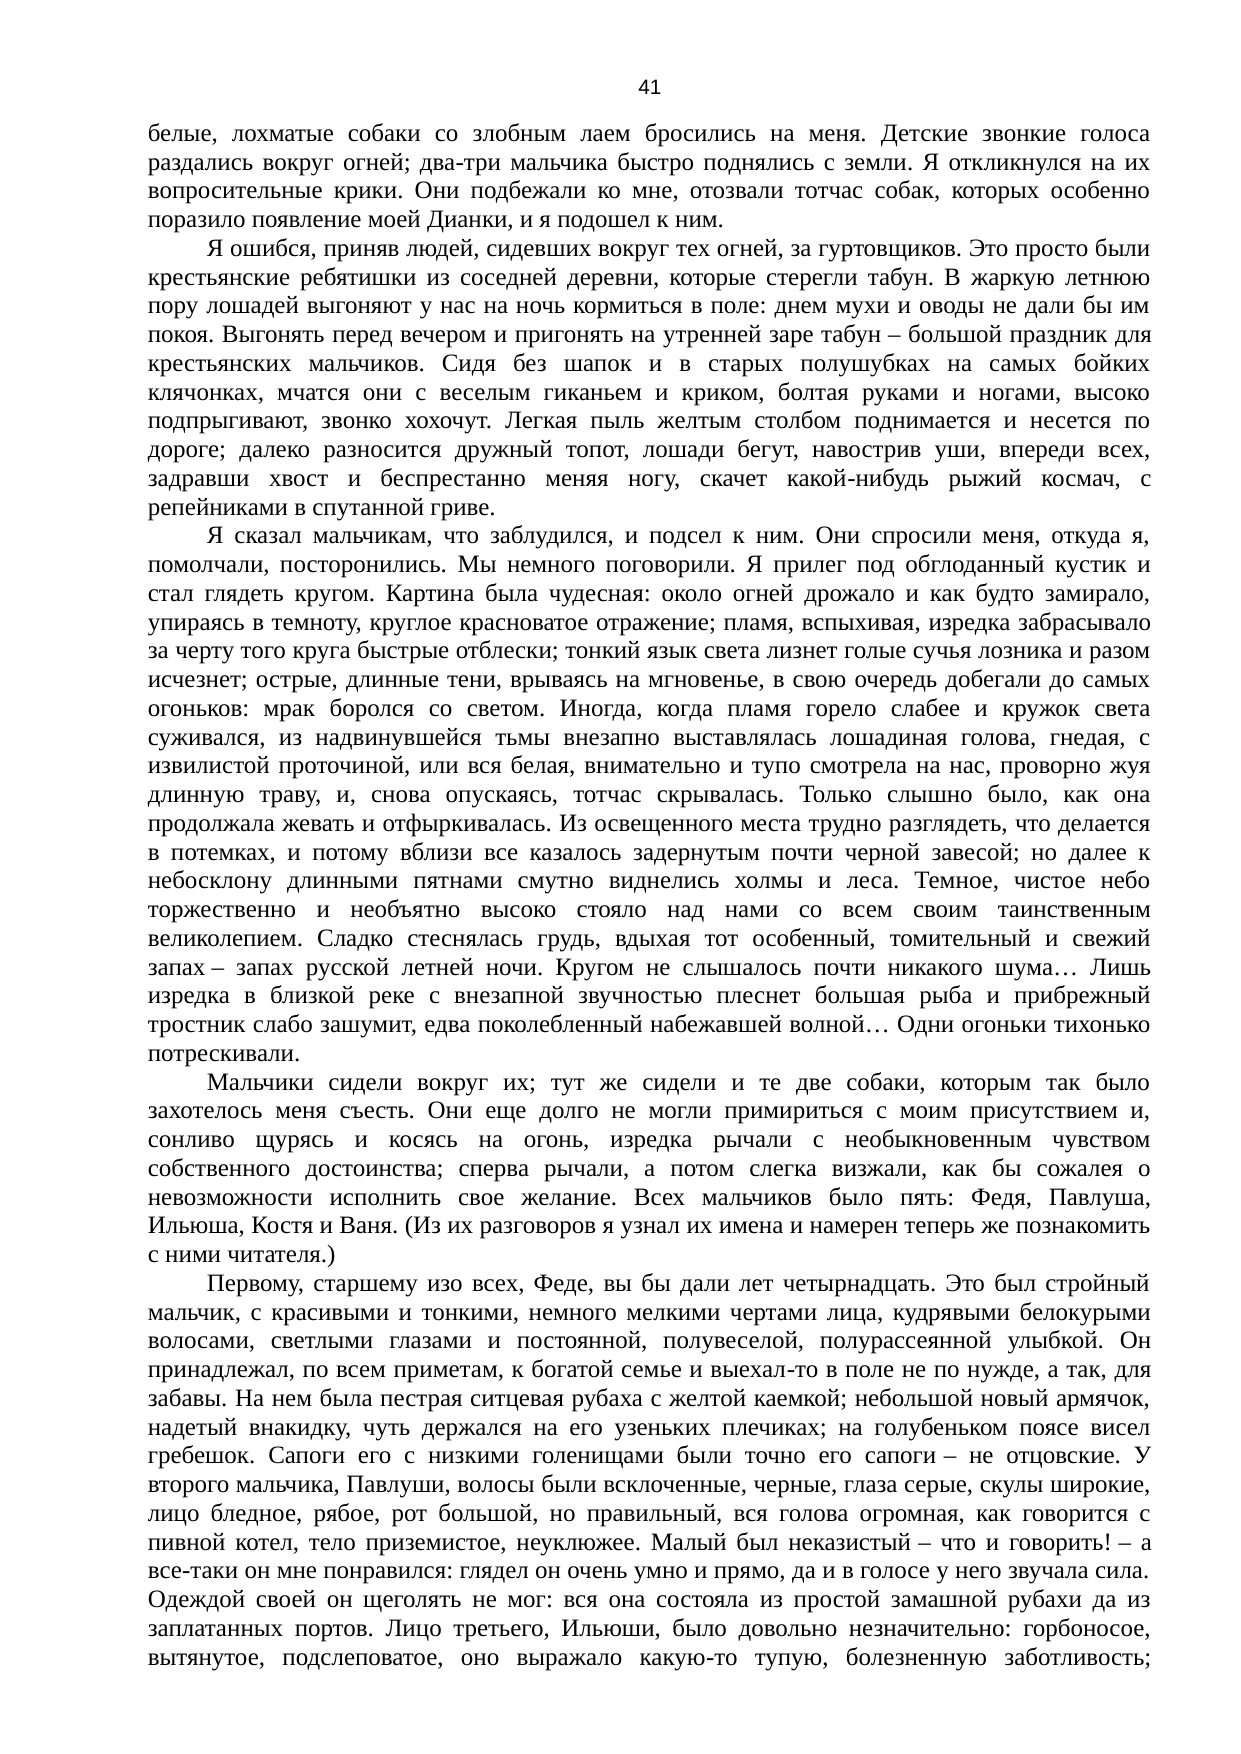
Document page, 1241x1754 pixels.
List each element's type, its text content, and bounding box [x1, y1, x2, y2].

text Я сказал мальчикам, что заблудился, и подсел к ним. Они спросили меня, откуда я, помолчали, посторонились. Мы немного поговорили. Я прилег под обглоданный кустик и стал глядеть кругом. Картина была чудесная: около огней дрожало и как будто замирало, упираясь в темноту, круглое красноватое отражение; пламя, вспыхивая, изредка забрасывало за черту того круга быстрые отблески; тонкий язык света лизнет голые сучья лозника и разом исчезнет; острые, длинные тени, врываясь на мгновенье, в свою очередь добегали до самых огоньков: мрак боролся со светом. Иногда, когда пламя горело слабее и кружок света суживался, из надвинувшейся тьмы внезапно выставлялась лошадиная голова, гнедая, с извилистой проточиной, или вся белая, внимательно и тупо смотрела на нас, проворно жуя длинную траву, и, снова опускаясь, тотчас скрывалась. Только слышно было, как она продолжала жевать и отфыркивалась. Из освещенного места трудно разглядеть, что делается в потемках, и потому вблизи все казалось задернутым почти черной завесой; но далее к небосклону длинными пятнами смутно виднелись холмы и леса. Темное, чистое небо торжественно и необъятно высоко стояло над нами со всем своим таинственным великолепием. Сладко стеснялась грудь, вдыхая тот особенный, томительный и свежий запах – запах русской летней ночи. Кругом не слышалось почти никакого шума… Лишь изредка в близкой реке с внезапной звучностью плеснет большая рыба и прибрежный тростник слабо зашумит, едва поколебленный набежавшей волной… Одни огоньки тихонько потрескивали. [148, 521, 1152, 1067]
text Мальчики сидели вокруг их; тут же сидели и те две собаки, которым так было захотелось меня съесть. Они еще долго не могли примириться с моим присутствием и, сонливо щурясь и косясь на огонь, изредка рычали с необыкновенным чувством собственного достоинства; сперва рычали, а потом слегка визжали, как бы сожалея о невозможности исполнить свое желание. Всех мальчиков было пять: Федя, Павлуша, Ильюша, Костя и Ваня. (Из их разговоров я узнал их имена и намерен теперь же познакомить с ними читателя.) [148, 1067, 1152, 1268]
text Я ошибся, приняв людей, сидевших вокруг тех огней, за гуртовщиков. Это просто были крестьянские ребятишки из соседней деревни, которые стерегли табун. В жаркую летнюю пору лошадей выгоняют у нас на ночь кормиться в поле: днем мухи и оводы не дали бы им покоя. Выгонять перед вечером и пригонять на утренней заре табун – большой праздник для крестьянских мальчиков. Сидя без шапок и в старых полушубках на самых бойких клячонках, мчатся они с веселым гиканьем и криком, болтая руками и ногами, высоко подпрыгивают, звонко хохочут. Легкая пыль желтым столбом поднимается и несется по дороге; далеко разносится дружный топот, лошади бегут, навострив уши, впереди всех, задравши хвост и беспрестанно меняя ногу, скачет какой‑нибудь рыжий космач, с репейниками в спутанной гриве. [148, 233, 1152, 521]
text белые, лохматые собаки со злобным лаем бросились на меня. Детские звонкие голоса раздались вокруг огней; два‑три мальчика быстро поднялись с земли. Я откликнулся на их вопросительные крики. Они подбежали ко мне, отозвали тотчас собак, которых особенно поразило появление моей Дианки, и я подошел к ним. [148, 118, 1152, 233]
text Первому, старшему изо всех, Феде, вы бы дали лет четырнадцать. Это был стройный мальчик, с красивыми и тонкими, немного мелкими чертами лица, кудрявыми белокурыми волосами, светлыми глазами и постоянной, полувеселой, полурассеянной улыбкой. Он принадлежал, по всем приметам, к богатой семье и выехал‑то в поле не по нужде, а так, для забавы. На нем была пестрая ситцевая рубаха с желтой каемкой; небольшой новый армячок, надетый внакидку, чуть держался на его узеньких плечиках; на голубеньком поясе висел гребешок. Сапоги его с низкими голенищами были точно его сапоги – не отцовские. У второго мальчика, Павлуши, волосы были всклоченные, черные, глаза серые, скулы широкие, лицо бледное, рябое, рот большой, но правильный, вся голова огромная, как говорится с пивной котел, тело приземистое, неуклюжее. Малый был неказистый – что и говорить! – а все‑таки он мне понравился: глядел он очень умно и прямо, да и в голосе у него звучала сила. Одеждой своей он щеголять не мог: вся она состояла из простой замашной рубахи да из заплатанных портов. Лицо третьего, Ильюши, было довольно незначительно: горбоносое, вытянутое, подслеповатое, оно выражало какую‑то тупую, болезненную заботливость; [148, 1268, 1152, 1671]
